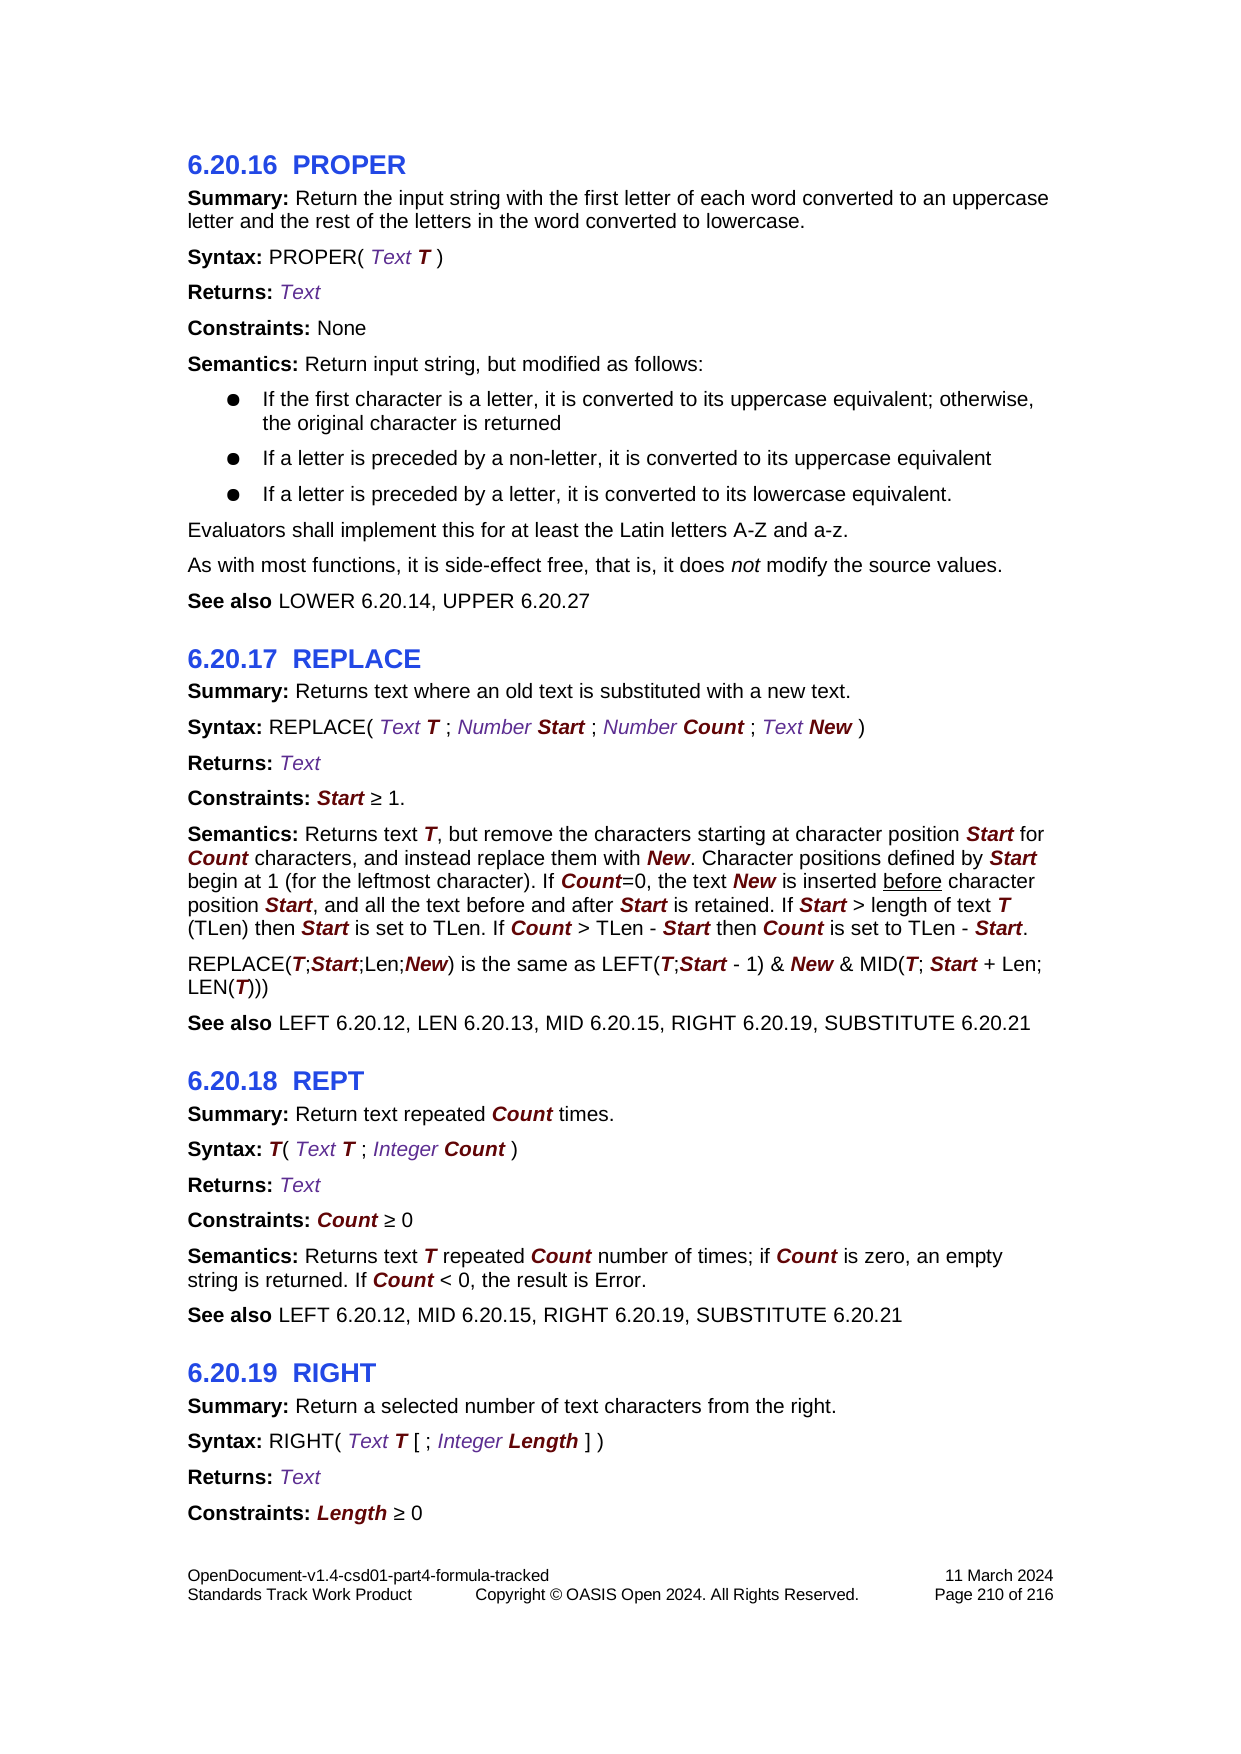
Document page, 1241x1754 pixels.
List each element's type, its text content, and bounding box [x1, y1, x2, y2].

text Constraints: Count ≥ 0 [187, 1209, 1053, 1232]
subtitle REPT [187, 1066, 1053, 1096]
text Summary: Return text repeated Count times. [187, 1102, 1053, 1126]
text See also LOWER 6.20.14, UPPER 6.20.27 [187, 589, 1053, 613]
subtitle REPLACE [187, 644, 1053, 674]
list If a letter is preceded by a non-letter, it is converted to its uppercase equivalent [225, 447, 1053, 470]
list If a letter is preceded by a letter, it is converted to its lowercase equivalent. [225, 482, 1053, 506]
text Syntax: REPLACE( Text T ; Number Start ; Number Count ; Text New ) [187, 716, 1053, 739]
text Constraints: Length ≥ 0 [187, 1501, 1053, 1525]
text Constraints: Start ≥ 1. [187, 787, 1053, 810]
text Returns: Text [187, 751, 1053, 775]
text Returns: Text [187, 1466, 1053, 1489]
text Summary: Return a selected number of text characters from the right. [187, 1394, 1053, 1418]
text See also LEFT 6.20.12, MID 6.20.15, RIGHT 6.20.19, SUBSTITUTE 6.20.21 [187, 1304, 1053, 1327]
text Syntax: T( Text T ; Integer Count ) [187, 1138, 1053, 1161]
text Syntax: PROPER( Text T ) [187, 245, 1053, 269]
subtitle PROPER [187, 150, 1053, 180]
text See also LEFT 6.20.12, LEN 6.20.13, MID 6.20.15, RIGHT 6.20.19, SUBSTITUTE 6.20.21 [187, 1011, 1053, 1035]
list If the first character is a letter, it is converted to its uppercase equivalent; otherwise, the original character is returned [225, 388, 1053, 435]
subtitle RIGHT [187, 1358, 1053, 1388]
text Semantics: Returns text T repeated Count number of times; if Count is zero, an empty string is returned. If Count < 0, the result is Error. [187, 1244, 1053, 1292]
text Evaluators shall implement this for at least the Latin letters A-Z and a-z. [187, 518, 1053, 542]
text Summary: Returns text where an old text is substituted with a new text. [187, 680, 1053, 703]
text Semantics: Returns text T, but remove the characters starting at character position Start for Count characters, and instead replace them with New. Character positions defined by Start begin at 1 (for the leftmost character). If Count=0, the text New is inserted before character position Start, and all the text before and after Start is retained. If Start > length of text T (TLen) then Start is set to TLen. If Count > TLen - Start then Count is set to TLen - Start. [187, 822, 1053, 940]
text REPLACE(T;Start;Len;New) is the same as LEFT(T;Start - 1) & New & MID(T; Start + Len; LEN(T))) [187, 952, 1053, 999]
text Returns: Text [187, 281, 1053, 304]
text Syntax: RIGHT( Text T [ ; Integer Length ] ) [187, 1430, 1053, 1453]
text Constraints: None [187, 316, 1053, 340]
text Semantics: Return input string, but modified as follows: [187, 352, 1053, 376]
text As with most functions, it is side-effect free, that is, it does not modify the source values. [187, 554, 1053, 577]
text Summary: Return the input string with the first letter of each word converted to an uppercase letter and the rest of the letters in the word converted to lowercase. [187, 186, 1053, 233]
text Returns: Text [187, 1173, 1053, 1197]
